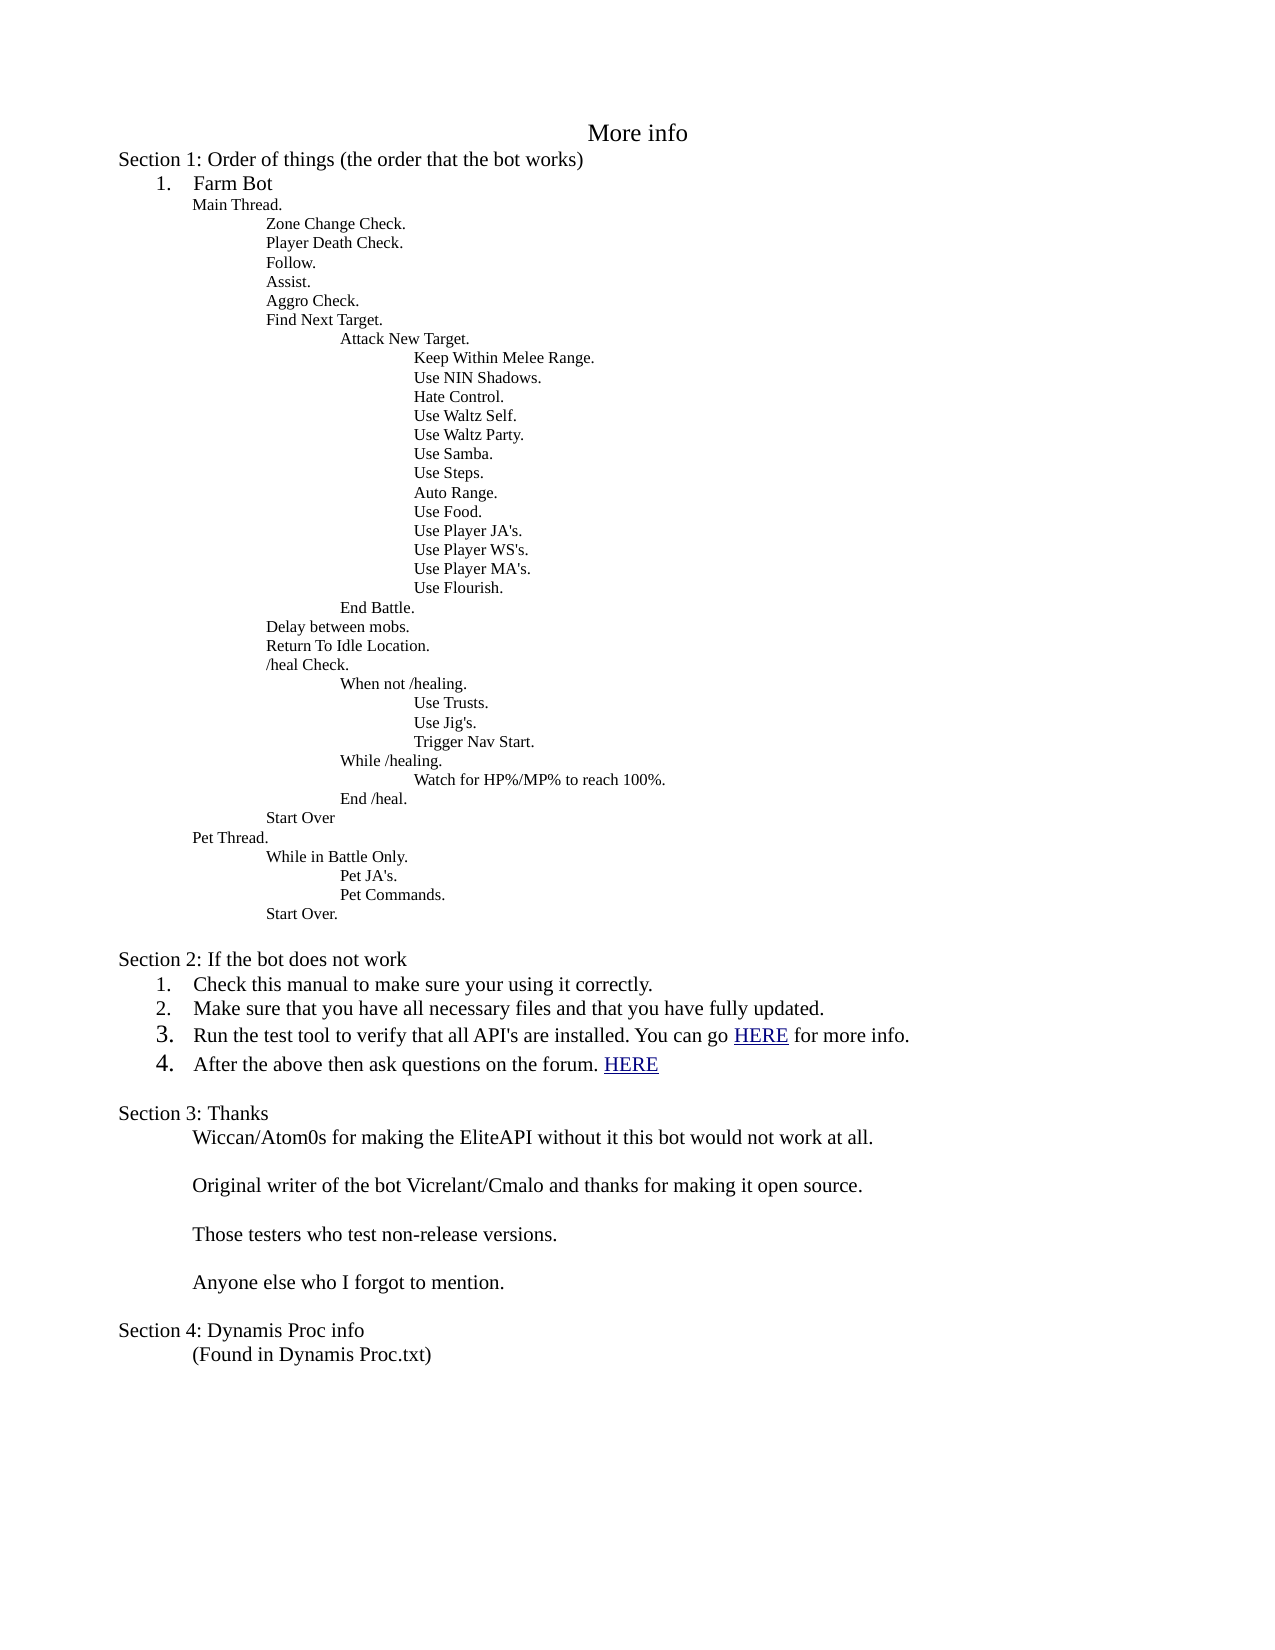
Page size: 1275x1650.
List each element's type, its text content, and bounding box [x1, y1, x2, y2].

list Run the test tool to verify that all API's are installed. You can go HERE for more info. [156, 1019, 1157, 1048]
text Use Waltz Party. [118, 425, 1157, 444]
text Section 3: Thanks [118, 1101, 1157, 1125]
text Section 1: Order of things (the order that the bot works) [118, 147, 1157, 171]
text Original writer of the bot Vicrelant/Cmalo and thanks for making it open source. [118, 1173, 1157, 1197]
text Aggro Check. [118, 291, 1157, 310]
text Find Next Target. [118, 310, 1157, 329]
text Keep Within Melee Range. [118, 348, 1157, 367]
text Use Samba. [118, 444, 1157, 463]
text Use Food. [118, 502, 1157, 521]
text Main Thread. [118, 195, 1157, 214]
text Player Death Check. [118, 233, 1157, 252]
text Pet Commands. [118, 885, 1157, 904]
text /heal Check. [118, 655, 1157, 674]
text Follow. [118, 252, 1157, 272]
text Section 4: Dynamis Proc info [118, 1318, 1157, 1342]
text Trigger Nav Start. [118, 732, 1157, 751]
text Use Player WS's. [118, 540, 1157, 559]
text Hate Control. [118, 387, 1157, 406]
text Pet Thread. [118, 827, 1157, 847]
text While in Battle Only. [118, 847, 1157, 866]
text Watch for HP%/MP% to reach 100%. [118, 770, 1157, 789]
text Use Player JA's. [118, 521, 1157, 540]
text Attack New Target. [118, 329, 1157, 348]
list Check this manual to make sure your using it correctly. [156, 971, 1157, 996]
text Auto Range. [118, 482, 1157, 502]
text When not /healing. [118, 674, 1157, 693]
text Use Steps. [118, 463, 1157, 482]
text While /healing. [118, 751, 1157, 770]
list After the above then ask questions on the forum. HERE [156, 1048, 1157, 1077]
text Pet JA's. [118, 866, 1157, 885]
text Use NIN Shadows. [118, 367, 1157, 387]
text End Battle. [118, 597, 1157, 617]
text Start Over [118, 808, 1157, 827]
text More info [118, 118, 1157, 147]
text Use Waltz Self. [118, 406, 1157, 425]
text Use Flourish. [118, 578, 1157, 597]
text Delay between mobs. [118, 617, 1157, 636]
text Assist. [118, 272, 1157, 291]
text Those testers who test non-release versions. [118, 1221, 1157, 1246]
text Use Player MA's. [118, 559, 1157, 578]
text Return To Idle Location. [118, 636, 1157, 655]
list Farm Bot [156, 171, 1157, 195]
text Wiccan/Atom0s for making the EliteAPI without it this bot would not work at all. [118, 1125, 1157, 1149]
text Anyone else who I forgot to mention. [118, 1269, 1157, 1294]
text End /heal. [118, 789, 1157, 808]
text Section 2: If the bot does not work [118, 947, 1157, 971]
text Start Over. [118, 904, 1157, 923]
text (Found in Dynamis Proc.txt) [118, 1342, 1157, 1366]
text Use Jig's. [118, 712, 1157, 732]
list Make sure that you have all necessary files and that you have fully updated. [156, 996, 1157, 1019]
text Zone Change Check. [118, 214, 1157, 233]
text Use Trusts. [118, 693, 1157, 712]
